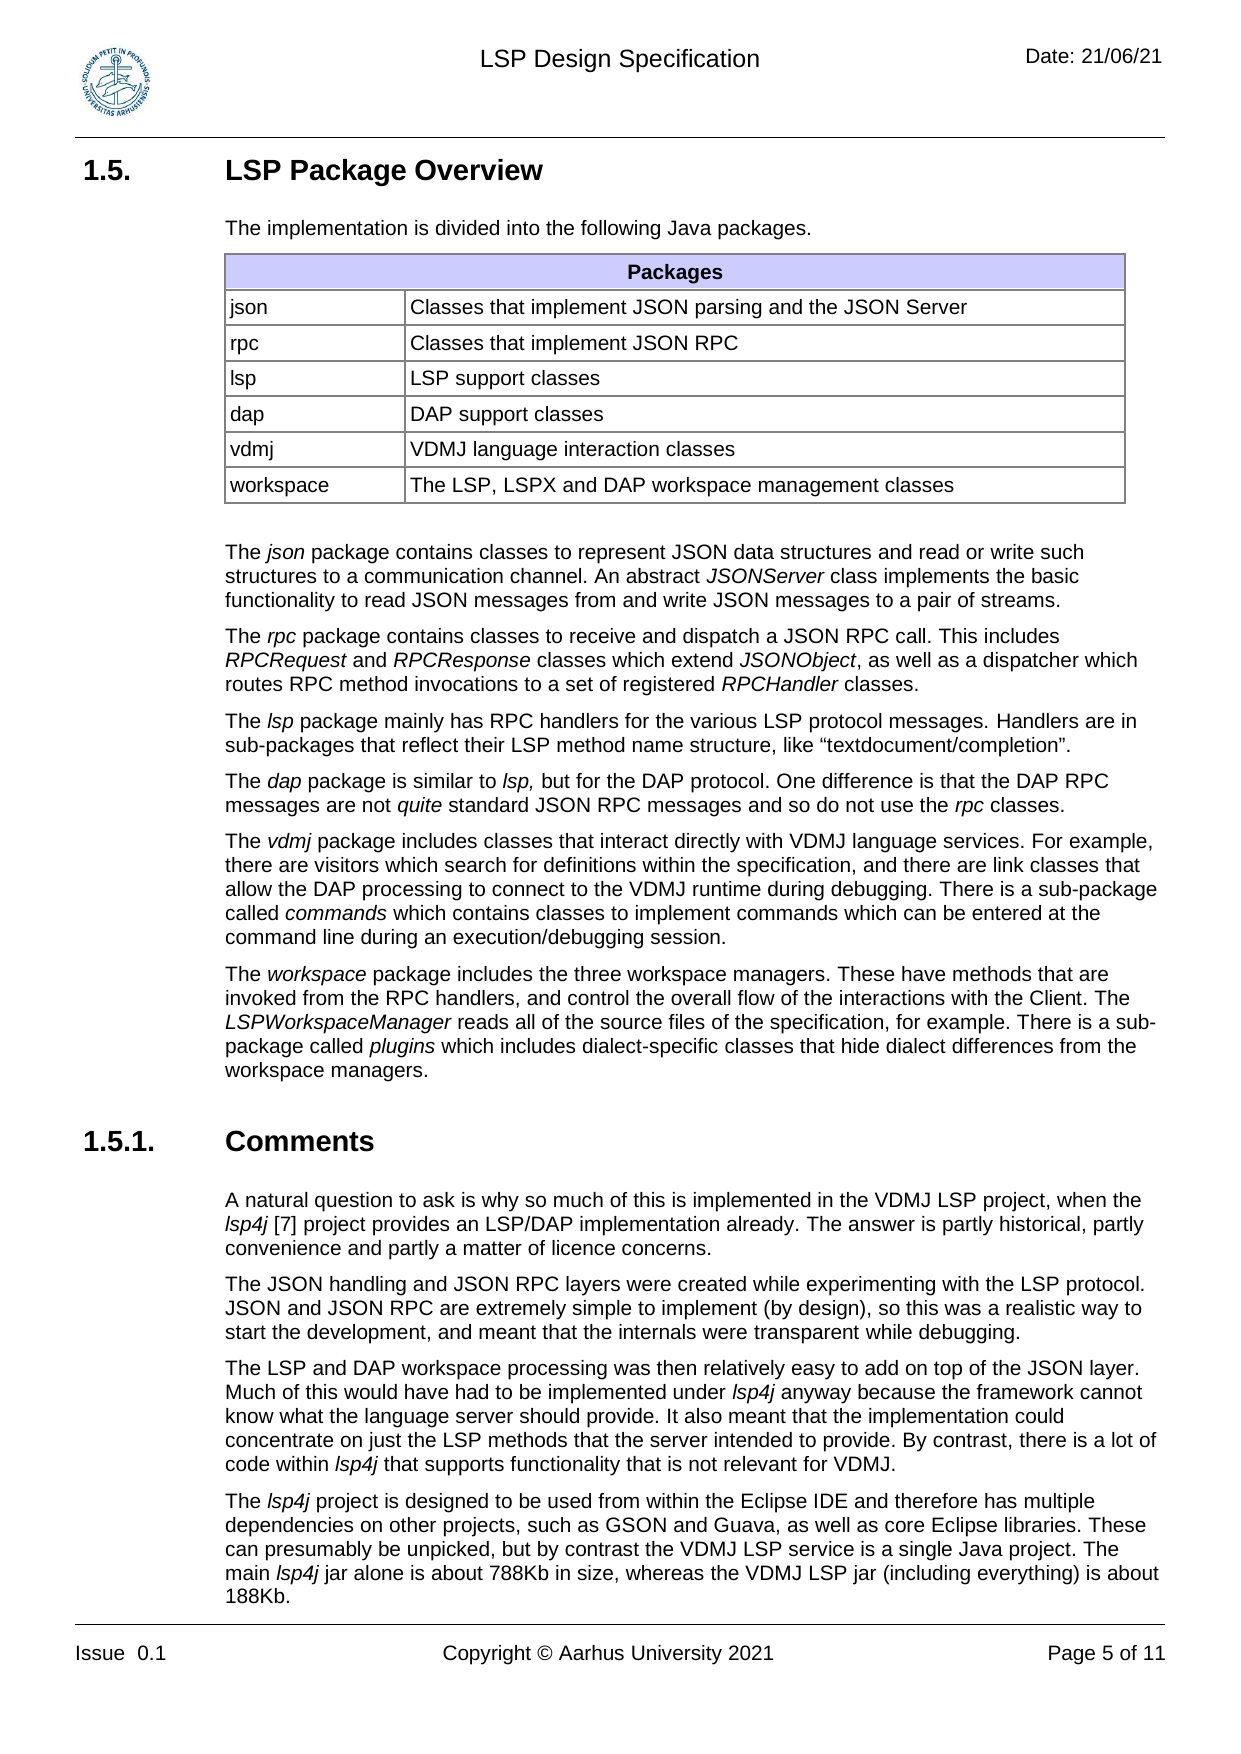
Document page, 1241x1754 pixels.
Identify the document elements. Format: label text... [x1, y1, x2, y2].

text The implementation is divided into the following Java packages. [225, 216, 1165, 240]
text The lsp package mainly has RPC handlers for the various LSP protocol messages. Handlers are in sub-packages that reflect their LSP method name structure, like “textdocument/completion”. [225, 709, 1165, 757]
table_cell DAP support classes [406, 397, 1124, 431]
text The lsp4j project is designed to be used from within the Eclipse IDE and therefore has multiple dependencies on other projects, such as GSON and Guava, as well as core Eclipse libraries. These can presumably be unpicked, but by contrast the VDMJ LSP service is a single Java project. The main lsp4j jar alone is about 788Kb in size, whereas the VDMJ LSP jar (including everything) is about 188Kb. [225, 1489, 1165, 1609]
subtitle LSP Package Overview [75, 153, 1165, 186]
text The rpc package contains classes to receive and dispatch a JSON RPC call. This includes RPCRequest and RPCResponse classes which extend JSONObject, as well as a dispatcher which routes RPC method invocations to a set of registered RPCHandler classes. [225, 624, 1165, 696]
picture [78, 44, 153, 120]
table_cell Classes that implement JSON parsing and the JSON Server [406, 291, 1124, 324]
text The dap package is similar to lsp, but for the DAP protocol. One difference is that the DAP RPC messages are not quite standard JSON RPC messages and so do not use the rpc classes. [225, 769, 1165, 817]
table_cell rpc [226, 326, 404, 359]
table_cell Classes that implement JSON RPC [406, 326, 1124, 359]
text A natural question to ask is why so much of this is implemented in the VDMJ LSP project, when the lsp4j [7] project provides an LSP/DAP implementation already. The answer is partly historical, partly convenience and partly a matter of licence concerns. [225, 1188, 1165, 1260]
subtitle Comments [75, 1124, 1165, 1158]
table_cell LSP support classes [406, 362, 1124, 395]
table_cell json [226, 291, 404, 324]
text The workspace package includes the three workspace managers. These have methods that are invoked from the RPC handlers, and control the overall flow of the interactions with the Client. The LSPWorkspaceManager reads all of the source files of the specification, for example. There is a sub-package called plugins which includes dialect-specific classes that hide dialect differences from the workspace managers. [225, 962, 1165, 1082]
table_cell dap [226, 397, 404, 431]
text The JSON handling and JSON RPC layers were created while experimenting with the LSP protocol. JSON and JSON RPC are extremely simple to implement (by design), so this was a realistic way to start the development, and meant that the internals were transparent while debugging. [225, 1272, 1165, 1344]
table_cell The LSP, LSPX and DAP workspace management classes [406, 468, 1124, 502]
table_cell vdmj [226, 433, 404, 466]
text The LSP and DAP workspace processing was then relatively easy to add on top of the JSON layer. Much of this would have had to be implemented under lsp4j anyway because the framework cannot know what the language server should provide. It also meant that the implementation could concentrate on just the LSP methods that the server intended to provide. By contrast, there is a lot of code within lsp4j that supports functionality that is not relevant for VDMJ. [225, 1357, 1165, 1476]
text The json package contains classes to represent JSON data structures and read or write such structures to a communication channel. An abstract JSONServer class implements the basic functionality to read JSON messages from and write JSON messages to a pair of streams. [225, 540, 1165, 612]
table_cell VDMJ language interaction classes [406, 433, 1124, 466]
table_cell workspace [226, 468, 404, 502]
table_cell lsp [226, 362, 404, 395]
text The vdmj package includes classes that interact directly with VDMJ language services. For example, there are visitors which search for definitions within the specification, and there are link classes that allow the DAP processing to connect to the VDMJ runtime during debugging. There is a sub-package called commands which contains classes to implement commands which can be entered at the command line during an execution/debugging session. [225, 830, 1165, 949]
table_header Packages [226, 255, 1124, 288]
